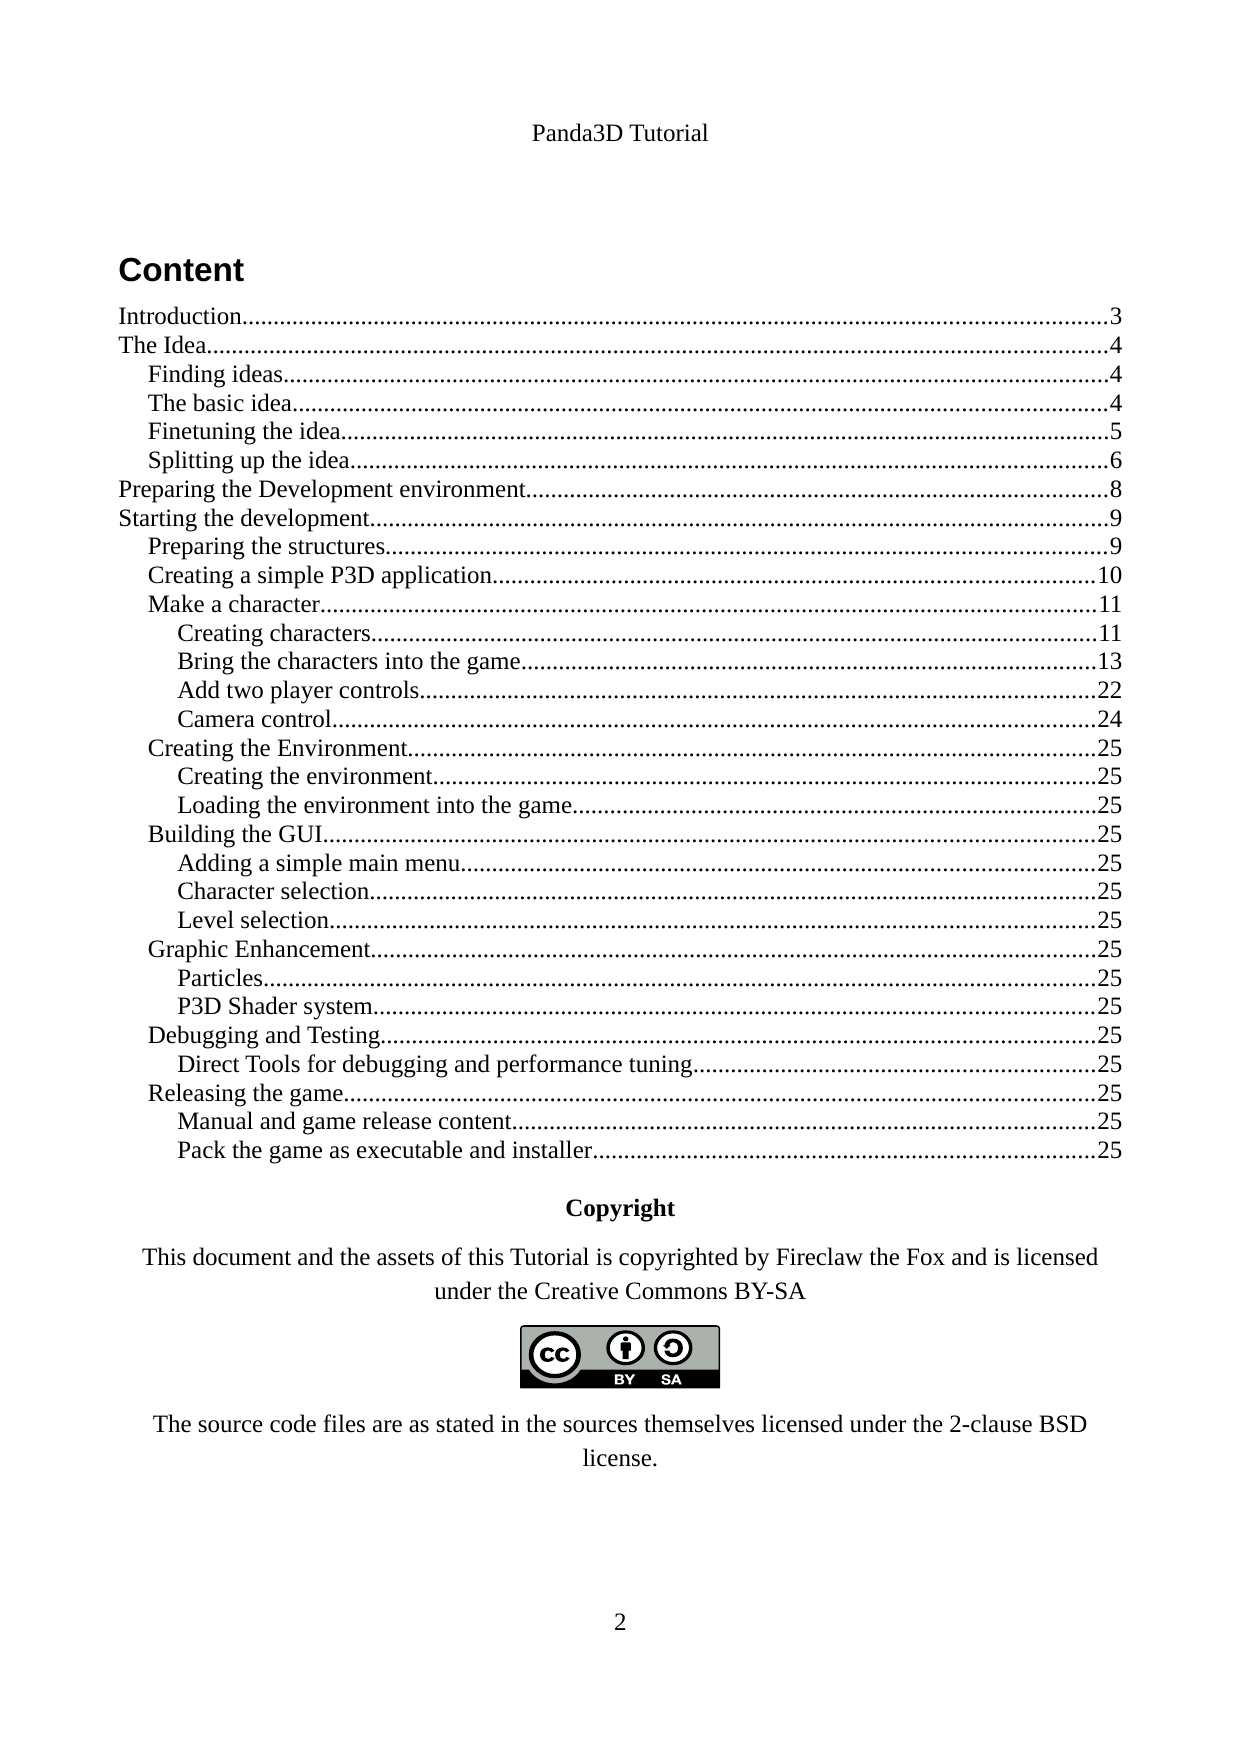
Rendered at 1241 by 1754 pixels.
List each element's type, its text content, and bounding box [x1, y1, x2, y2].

text Copyright [118, 1193, 1122, 1221]
text Pack the game as executable and installer 25 [177, 1135, 1122, 1164]
text Splitting up the idea 6 [148, 445, 1122, 474]
text Manual and game release content 25 [177, 1106, 1122, 1135]
text Debugging and Testing 25 [148, 1020, 1122, 1049]
text The basic idea 4 [148, 388, 1122, 416]
text Bring the characters into the game 13 [177, 646, 1122, 675]
text Character selection 25 [177, 876, 1122, 905]
text Make a character 11 [148, 589, 1122, 618]
text The Idea 4 [118, 330, 1122, 359]
text Creating a simple P3D application 10 [148, 560, 1122, 589]
text P3D Shader system 25 [177, 991, 1122, 1020]
text Level selection 25 [177, 905, 1122, 934]
text Building the GUI 25 [148, 819, 1122, 848]
text Add two player controls 22 [177, 675, 1122, 704]
text Introduction 3 [118, 301, 1122, 330]
text Releasing the game 25 [148, 1078, 1122, 1106]
text Adding a simple main menu 25 [177, 848, 1122, 876]
text Creating the environment 25 [177, 761, 1122, 790]
text Finding ideas 4 [148, 359, 1122, 388]
text Preparing the Development environment 8 [118, 474, 1122, 503]
text Creating characters 11 [177, 618, 1122, 646]
text The source code files are as stated in the sources themselves licensed under the 2-clause BSD license. [118, 1409, 1122, 1472]
text Direct Tools for debugging and performance tuning 25 [177, 1049, 1122, 1078]
text Finetuning the idea 5 [148, 416, 1122, 445]
text Graphic Enhancement 25 [148, 934, 1122, 963]
text Loading the environment into the game 25 [177, 790, 1122, 819]
text Camera control 24 [177, 704, 1122, 733]
text Creating the Environment 25 [148, 733, 1122, 761]
text Starting the development 9 [118, 503, 1122, 531]
text Particles 25 [177, 963, 1122, 991]
text This document and the assets of this Tutorial is copyrighted by Fireclaw the Fox and is licensed under the Creative Commons BY-SA [118, 1242, 1122, 1305]
subtitle Content [118, 250, 1122, 289]
text Preparing the structures 9 [148, 531, 1122, 560]
